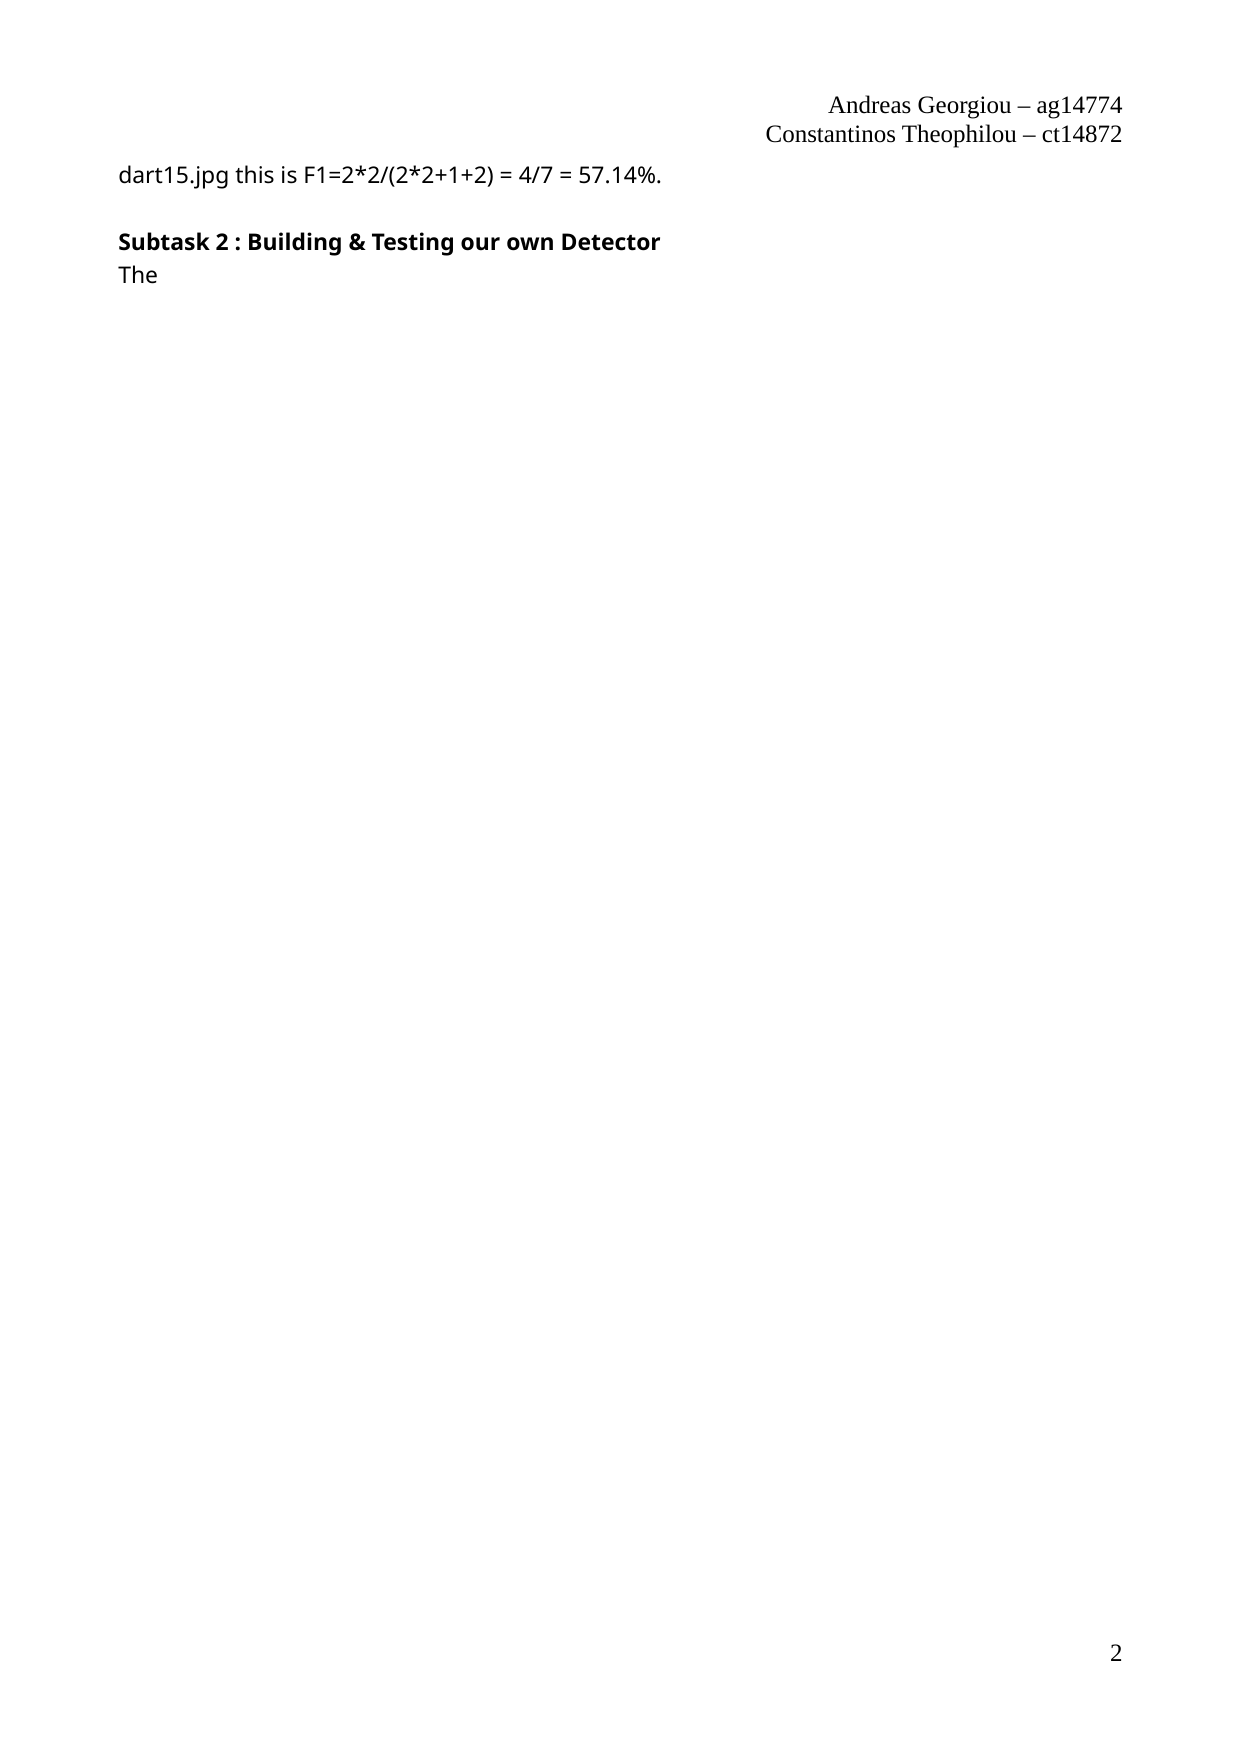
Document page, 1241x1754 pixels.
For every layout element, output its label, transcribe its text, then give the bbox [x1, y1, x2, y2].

text Subtask 2 : Building & Testing our own Detector [118, 226, 1122, 257]
text The [118, 260, 1122, 290]
text dart15.jpg this is F1=2*2/(2*2+1+2) = 4/7 = 57.14%. [118, 159, 1122, 189]
